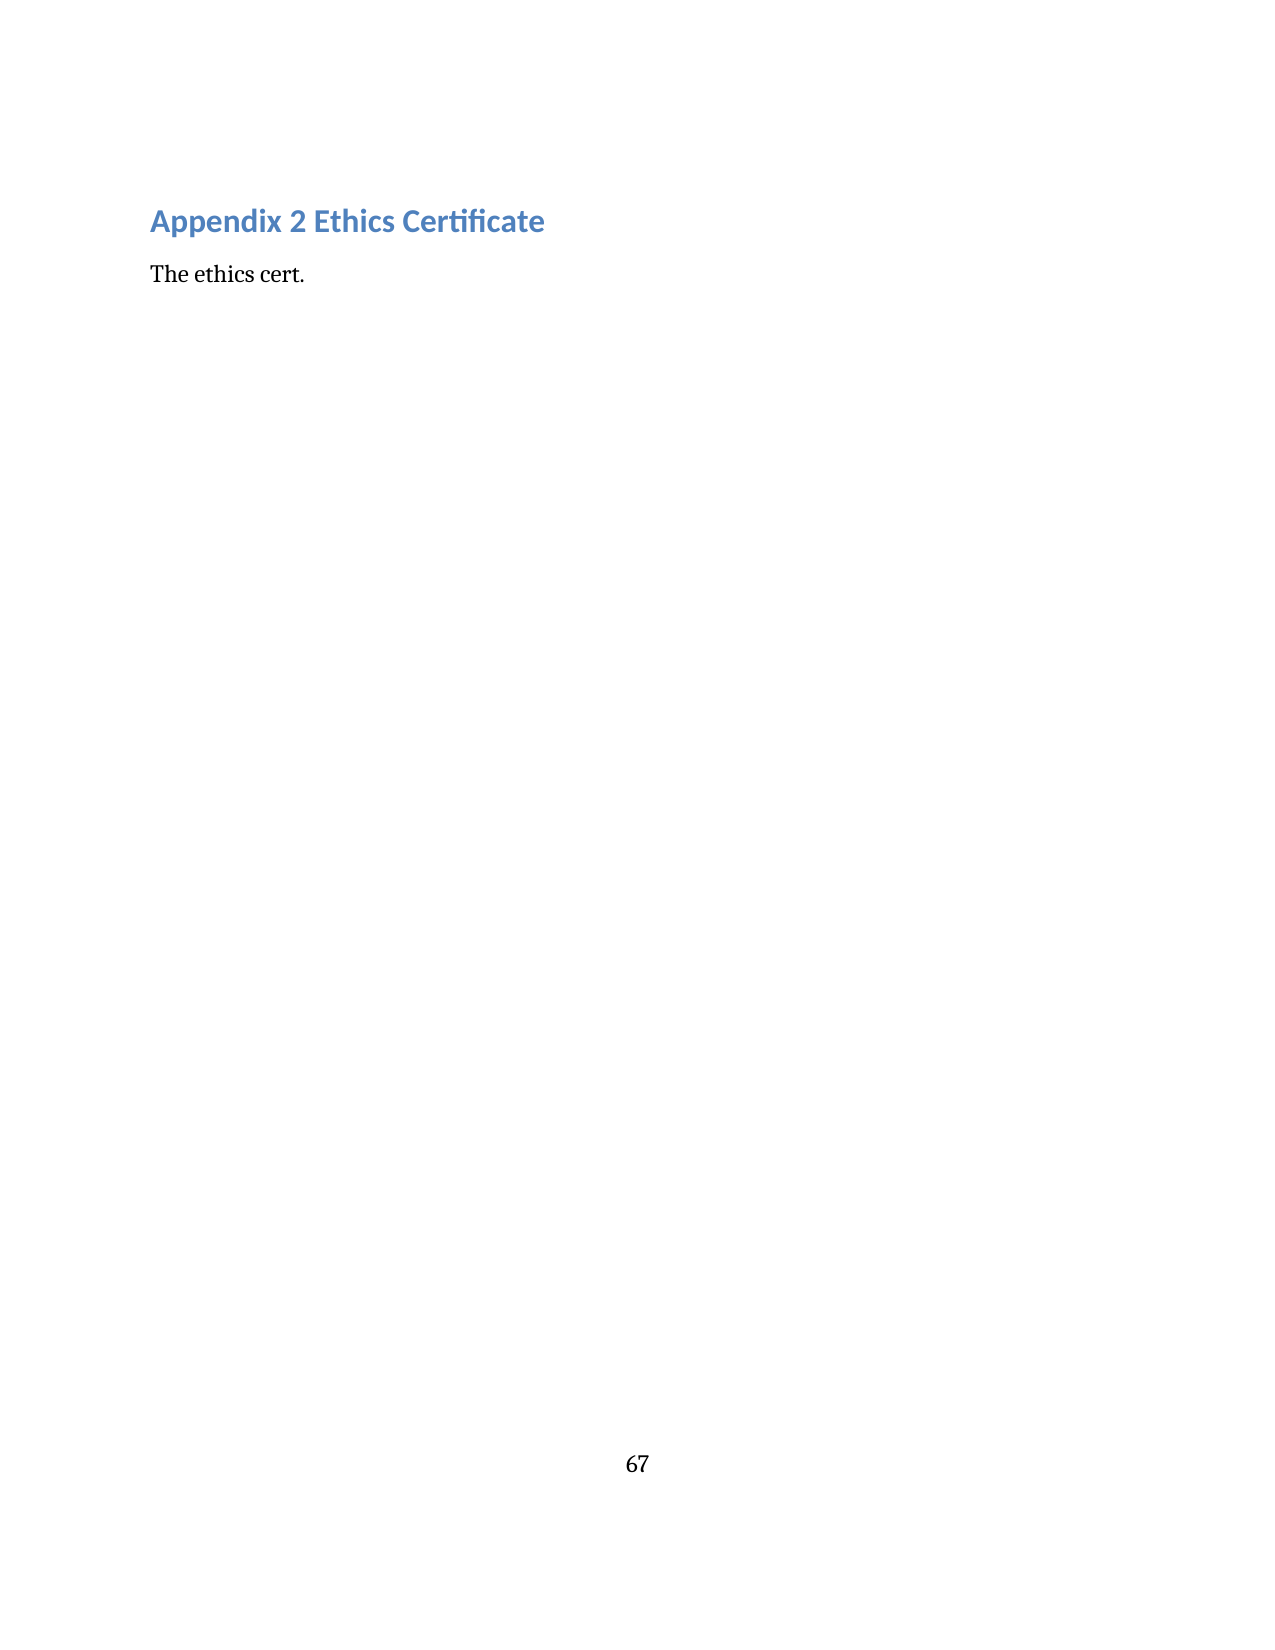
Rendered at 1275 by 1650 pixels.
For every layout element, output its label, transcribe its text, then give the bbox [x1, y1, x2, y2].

text The ethics cert. [150, 259, 1125, 288]
subtitle Appendix 2 Ethics Certificate [150, 200, 1125, 241]
